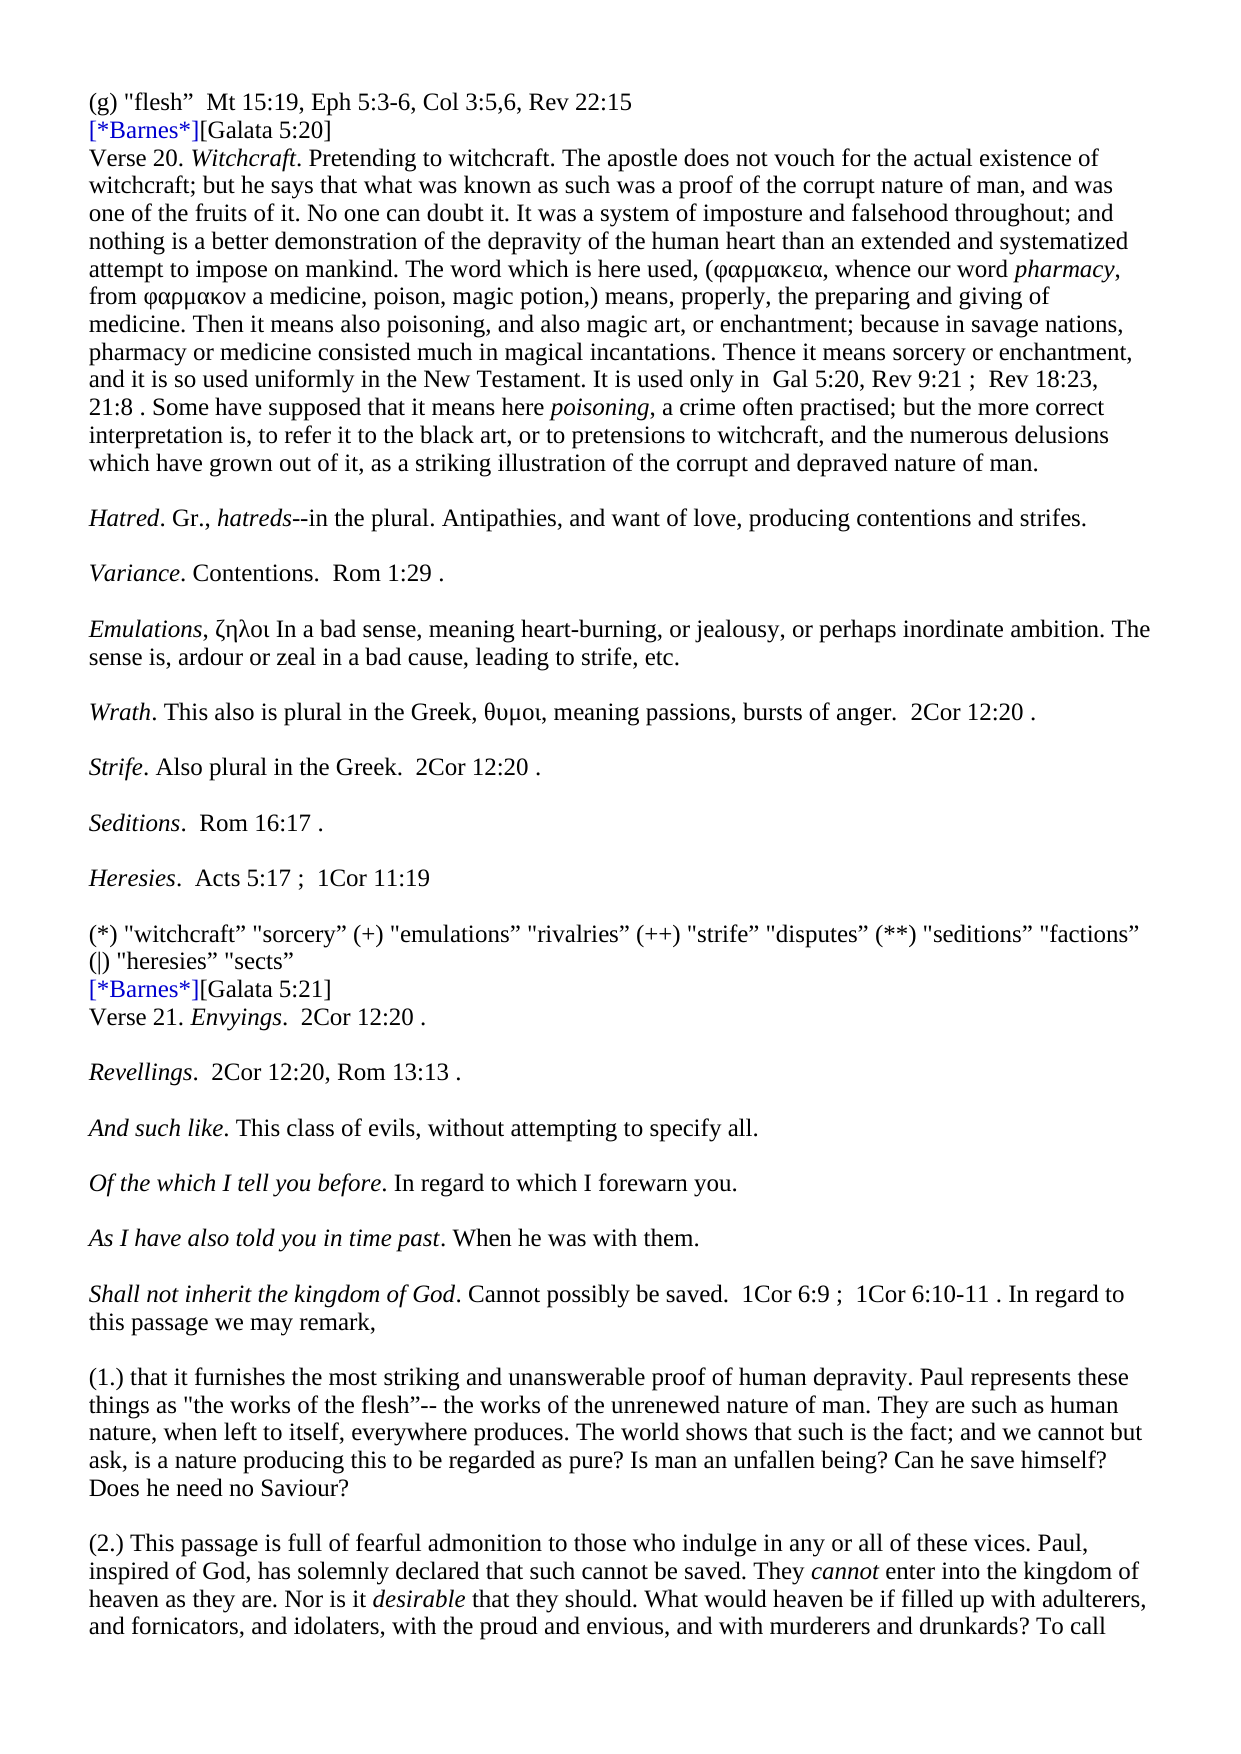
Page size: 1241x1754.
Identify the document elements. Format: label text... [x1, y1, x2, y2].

text (g) "flesh” Mt 15:19, Eph 5:3-6, Col 3:5,6, Rev 22:15 [88, 88, 1152, 116]
text [*Barnes*][Galata 5:21] Verse 21. Envyings. 2Cor 12:20 . Revellings. 2Cor 12:20, Rom 13:13 . And such like. This class of evils, without attempting to specify all. Of the which I tell you before. In regard to which I forewarn you. As I have also told you in time past. When he was with them. Shall not inherit the kingdom of God. Cannot possibly be saved. 1Cor 6:9 ; 1Cor 6:10-11 . In regard to this passage we may remark, (1.) that it furnishes the most striking and unanswerable proof of human depravity. Paul represents these things as "the works of the flesh”-- the works of the unrenewed nature of man. They are such as human nature, when left to itself, everywhere produces. The world shows that such is the fact; and we cannot but ask, is a nature producing this to be regarded as pure? Is man an unfallen being? Can he save himself? Does he need no Saviour? (2.) This passage is full of fearful admonition to those who indulge in any or all of these vices. Paul, inspired of God, has solemnly declared that such cannot be saved. They cannot enter into the kingdom of heaven as they are. Nor is it desirable that they should. What would heaven be if filled up with adulterers, and fornicators, and idolaters, with the proud and envious, and with murderers and drunkards? To call [88, 975, 1152, 1640]
text [*Barnes*][Galata 5:20] Verse 20. Witchcraft. Pretending to witchcraft. The apostle does not vouch for the actual existence of witchcraft; but he says that what was known as such was a proof of the corrupt nature of man, and was one of the fruits of it. No one can doubt it. It was a system of imposture and falsehood throughout; and nothing is a better demonstration of the depravity of the human heart than an extended and systematized attempt to impose on mankind. The word which is here used, (φαρμακεια, whence our word pharmacy, from φαρμακον a medicine, poison, magic potion,) means, properly, the preparing and giving of medicine. Then it means also poisoning, and also magic art, or enchantment; because in savage nations, pharmacy or medicine consisted much in magical incantations. Thence it means sorcery or enchantment, and it is so used uniformly in the New Testament. It is used only in Gal 5:20, Rev 9:21 ; Rev 18:23, 21:8 . Some have supposed that it means here poisoning, a crime often practised; but the more correct interpretation is, to refer it to the black art, or to pretensions to witchcraft, and the numerous delusions which have grown out of it, as a striking illustration of the corrupt and depraved nature of man. Hatred. Gr., hatreds--in the plural. Antipathies, and want of love, producing contentions and strifes. Variance. Contentions. Rom 1:29 . Emulations, ζηλοι In a bad sense, meaning heart-burning, or jealousy, or perhaps inordinate ambition. The sense is, ardour or zeal in a bad cause, leading to strife, etc. Wrath. This also is plural in the Greek, θυμοι, meaning passions, bursts of anger. 2Cor 12:20 . Strife. Also plural in the Greek. 2Cor 12:20 . Seditions. Rom 16:17 . Heresies. Acts 5:17 ; 1Cor 11:19 (*) "witchcraft” "sorcery” (+) "emulations” "rivalries” (++) "strife” "disputes” (**) "seditions” "factions” (|) "heresies” "sects” [88, 116, 1152, 975]
